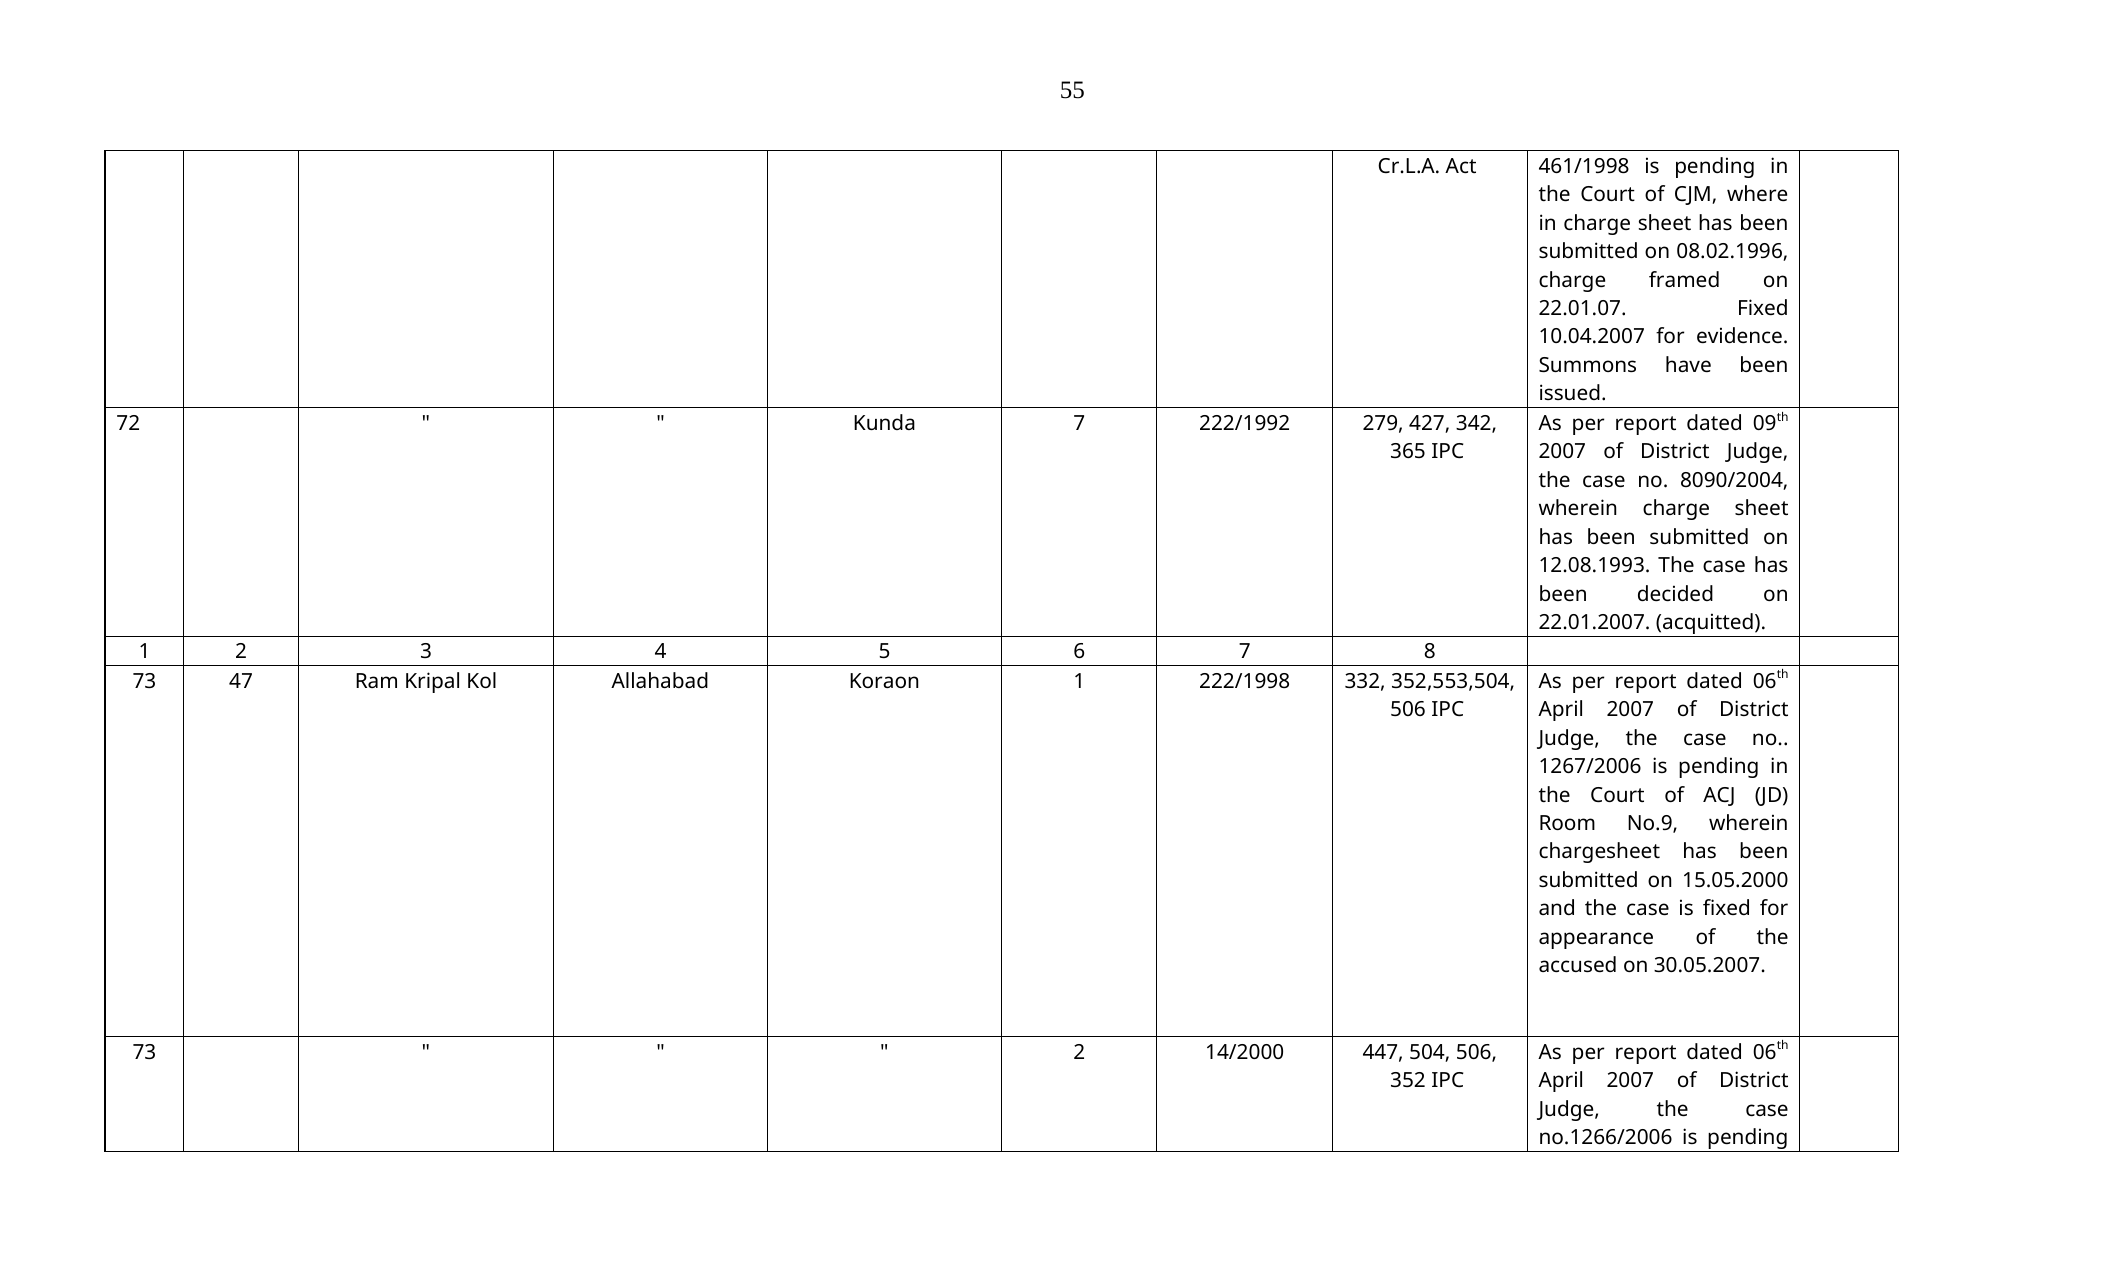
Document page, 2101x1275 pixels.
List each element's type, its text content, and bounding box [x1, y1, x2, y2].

table_cell 72 [106, 408, 183, 636]
table_cell As per report dated 09th 2007 of District Judge, the case no. 8090/2004, wherein charge sheet has been submitted on 12.08.1993. The case has been decided on 22.01.2007. (acquitted). [1528, 408, 1799, 636]
table_cell As per report dated 06th April 2007 of District Judge, the case no.. 1267/2006 is pending in the Court of ACJ (JD) Room No.9, wherein chargesheet has been submitted on 15.05.2000 and the case is fixed for appearance of the accused on 30.05.2007. [1528, 666, 1799, 1036]
table_cell [184, 1037, 298, 1151]
table_cell 2 [184, 637, 298, 665]
table_cell 7 [1157, 637, 1332, 665]
table_cell " [554, 1037, 767, 1151]
table_cell Kunda [768, 408, 1001, 636]
table_cell 1 [1002, 666, 1156, 1036]
table_cell As per report dated 06th April 2007 of District Judge, the case no.1266/2006 is pending [1528, 1037, 1799, 1151]
table_cell Ram Kripal Kol [299, 666, 553, 1036]
table_cell 4 [554, 637, 767, 665]
table_cell [1800, 408, 1898, 636]
table_cell Cr.L.A. Act [1333, 151, 1527, 407]
table_cell [1002, 151, 1156, 407]
table_cell [106, 151, 183, 407]
table_cell 5 [768, 637, 1001, 665]
table_cell [1157, 151, 1332, 407]
table_cell 6 [1002, 637, 1156, 665]
table_cell [1528, 637, 1799, 665]
table_cell 332, 352,553,504, 506 IPC [1333, 666, 1527, 1036]
table_cell " [554, 408, 767, 636]
table_cell 73 [106, 666, 183, 1036]
table_cell [1800, 151, 1898, 407]
table_cell " [768, 1037, 1001, 1151]
table_cell 3 [299, 637, 553, 665]
table_cell 47 [184, 666, 298, 1036]
table_cell 222/1992 [1157, 408, 1332, 636]
table_cell [1800, 1037, 1898, 1151]
table_cell Allahabad [554, 666, 767, 1036]
table_cell [299, 151, 553, 407]
table_cell " [299, 408, 553, 636]
table_cell [768, 151, 1001, 407]
table_cell 7 [1002, 408, 1156, 636]
table_cell 2 [1002, 1037, 1156, 1151]
table_cell 222/1998 [1157, 666, 1332, 1036]
table_cell [554, 151, 767, 407]
table_cell 279, 427, 342, 365 IPC [1333, 408, 1527, 636]
table_cell 447, 504, 506, 352 IPC [1333, 1037, 1527, 1151]
table_cell 73 [106, 1037, 183, 1151]
table_cell [1800, 666, 1898, 1036]
table_cell 1 [106, 637, 183, 665]
table_cell [1800, 637, 1898, 665]
table_cell 14/2000 [1157, 1037, 1332, 1151]
table_cell Koraon [768, 666, 1001, 1036]
table_cell [184, 408, 298, 636]
table_cell [184, 151, 298, 407]
table_cell " [299, 1037, 553, 1151]
table_cell 8 [1333, 637, 1527, 665]
table_cell 461/1998 is pending in the Court of CJM, where in charge sheet has been submitted on 08.02.1996, charge framed on 22.01.07. Fixed 10.04.2007 for evidence. Summons have been issued. [1528, 151, 1799, 407]
